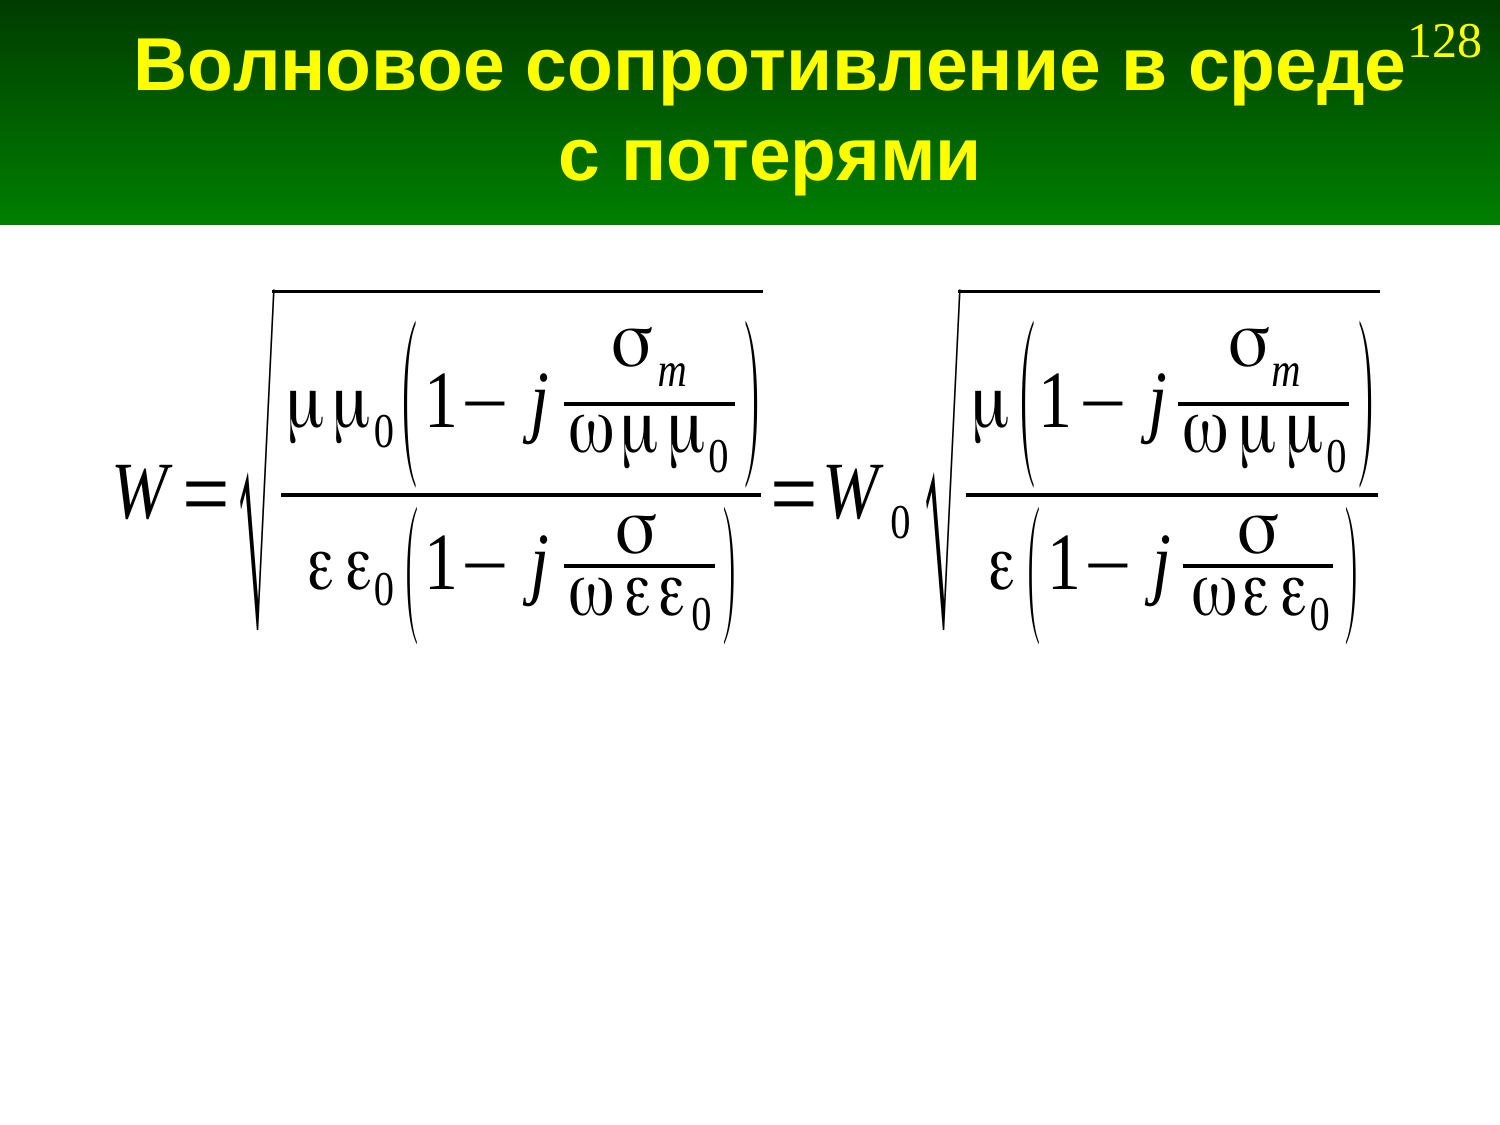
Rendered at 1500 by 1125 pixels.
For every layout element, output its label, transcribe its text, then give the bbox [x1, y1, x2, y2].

title Волновое сопротивление в среде с потерями [100, 7, 1441, 204]
chart [94, 284, 1399, 650]
